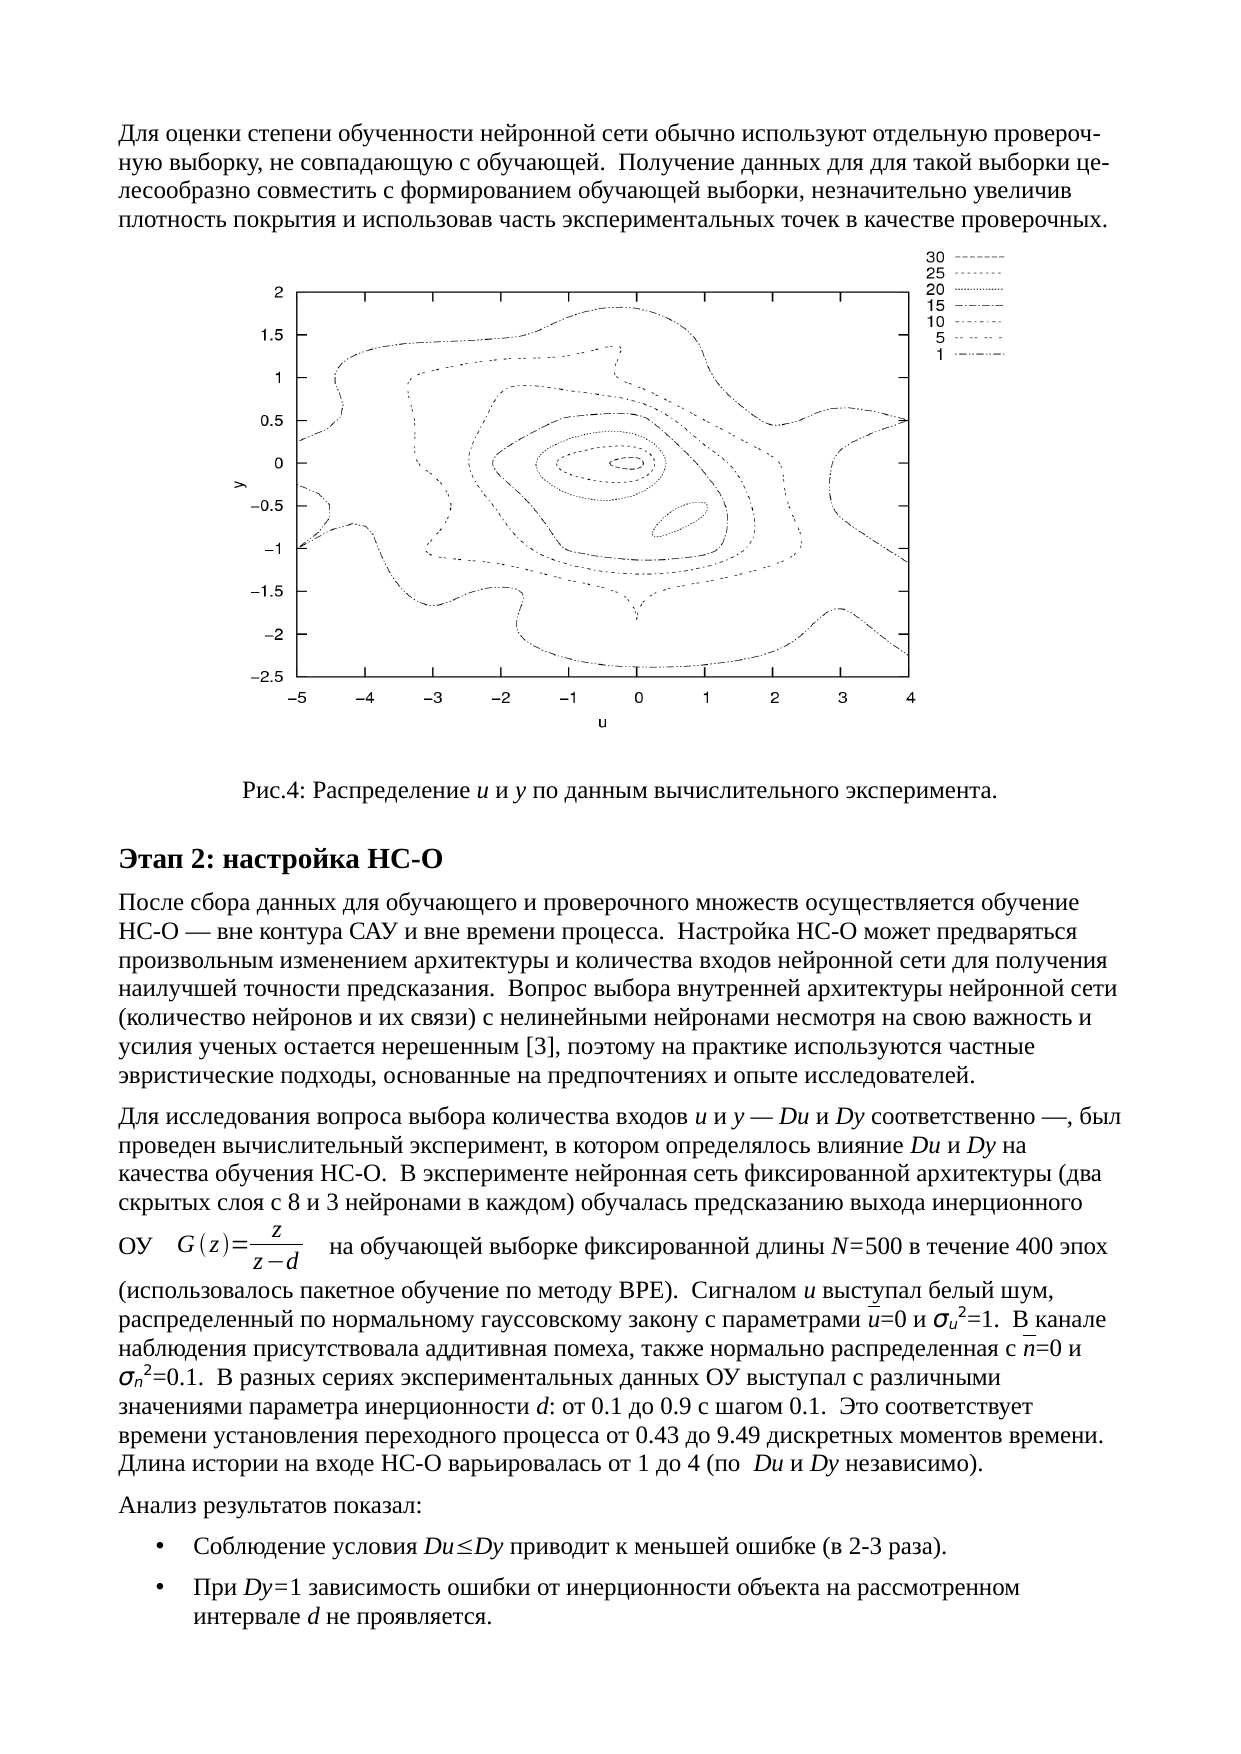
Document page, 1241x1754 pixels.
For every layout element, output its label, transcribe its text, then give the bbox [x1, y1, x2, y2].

text После сбора данных для обучающего и проверочного множеств осуществляется обучение НС-О — вне контура САУ и вне времени процесса. Настройка НС-О может предваряться произвольным изменением архитектуры и количества входов нейронной сети для получения наилучшей точности предсказания. Вопрос выбора внутренней архитектуры нейронной сети (количество нейронов и их связи) с нелинейными нейронами несмотря на свою важность и усилия ученых остается нерешенным [3], поэтому на практике используются частные эвристические подходы, основанные на предпочтениях и опыте исследователей. [118, 887, 1122, 1088]
text Для оценки степени обученности нейронной сети обычно используют отдельную провероч­ную выборку, не совпадающую с обучающей. Получение данных для для такой выборки це­лесообразно совместить с формированием обучающей выборки, незначительно увеличив плотность покрытия и использовав часть экспериментальных точек в качестве проверочных. [118, 118, 1122, 233]
list Соблюдение условия Du≤Dy приводит к меньшей ошибке (в 2-3 раза). [156, 1531, 1122, 1560]
list При Dy=1 зависимость ошибки от инерционности объекта на рассмотренном интервале d не проявляется. [156, 1572, 1122, 1630]
picture [227, 245, 1013, 734]
text Анализ результатов показал: [118, 1490, 1122, 1518]
subtitle Этап 2: настройка НС-О [118, 841, 1122, 875]
text Для исследования вопроса выбора количества входов u и y — Du и Dy соответственно —, был проведен вычислительный эксперимент, в котором определялось влияние Du и Dy на качества обучения НС-О. В эксперименте нейронная сеть фиксированной архитектуры (два скрытых слоя с 8 и 3 нейронами в каждом) обучалась предсказанию выхода инерционного ОУ на обучающей выборке фиксированной длины N=500 в течение 400 эпох (использовалось пакетное обучение по методу BPE). Сигналом u выступал белый шум, распределенный по нормальному гауссовскому закону с параметрами u=0 и σu2=1. В канале наблюдения присутствовала аддитивная помеха, также нормально распределенная с n=0 и σn2=0.1. В разных сериях экспериментальных данных ОУ выступал с различными значениями параметра инерционности d: от 0.1 до 0.9 с шагом 0.1. Это соответствует времени установления переходного процесса от 0.43 до 9.49 дискретных моментов времени. Длина истории на входе НС-О варьировалась от 1 до 4 (по Du и Dy независимо). [118, 1101, 1122, 1477]
text Рис.4: Распределение u и y по данным вычислительного эксперимента. [118, 775, 1122, 804]
